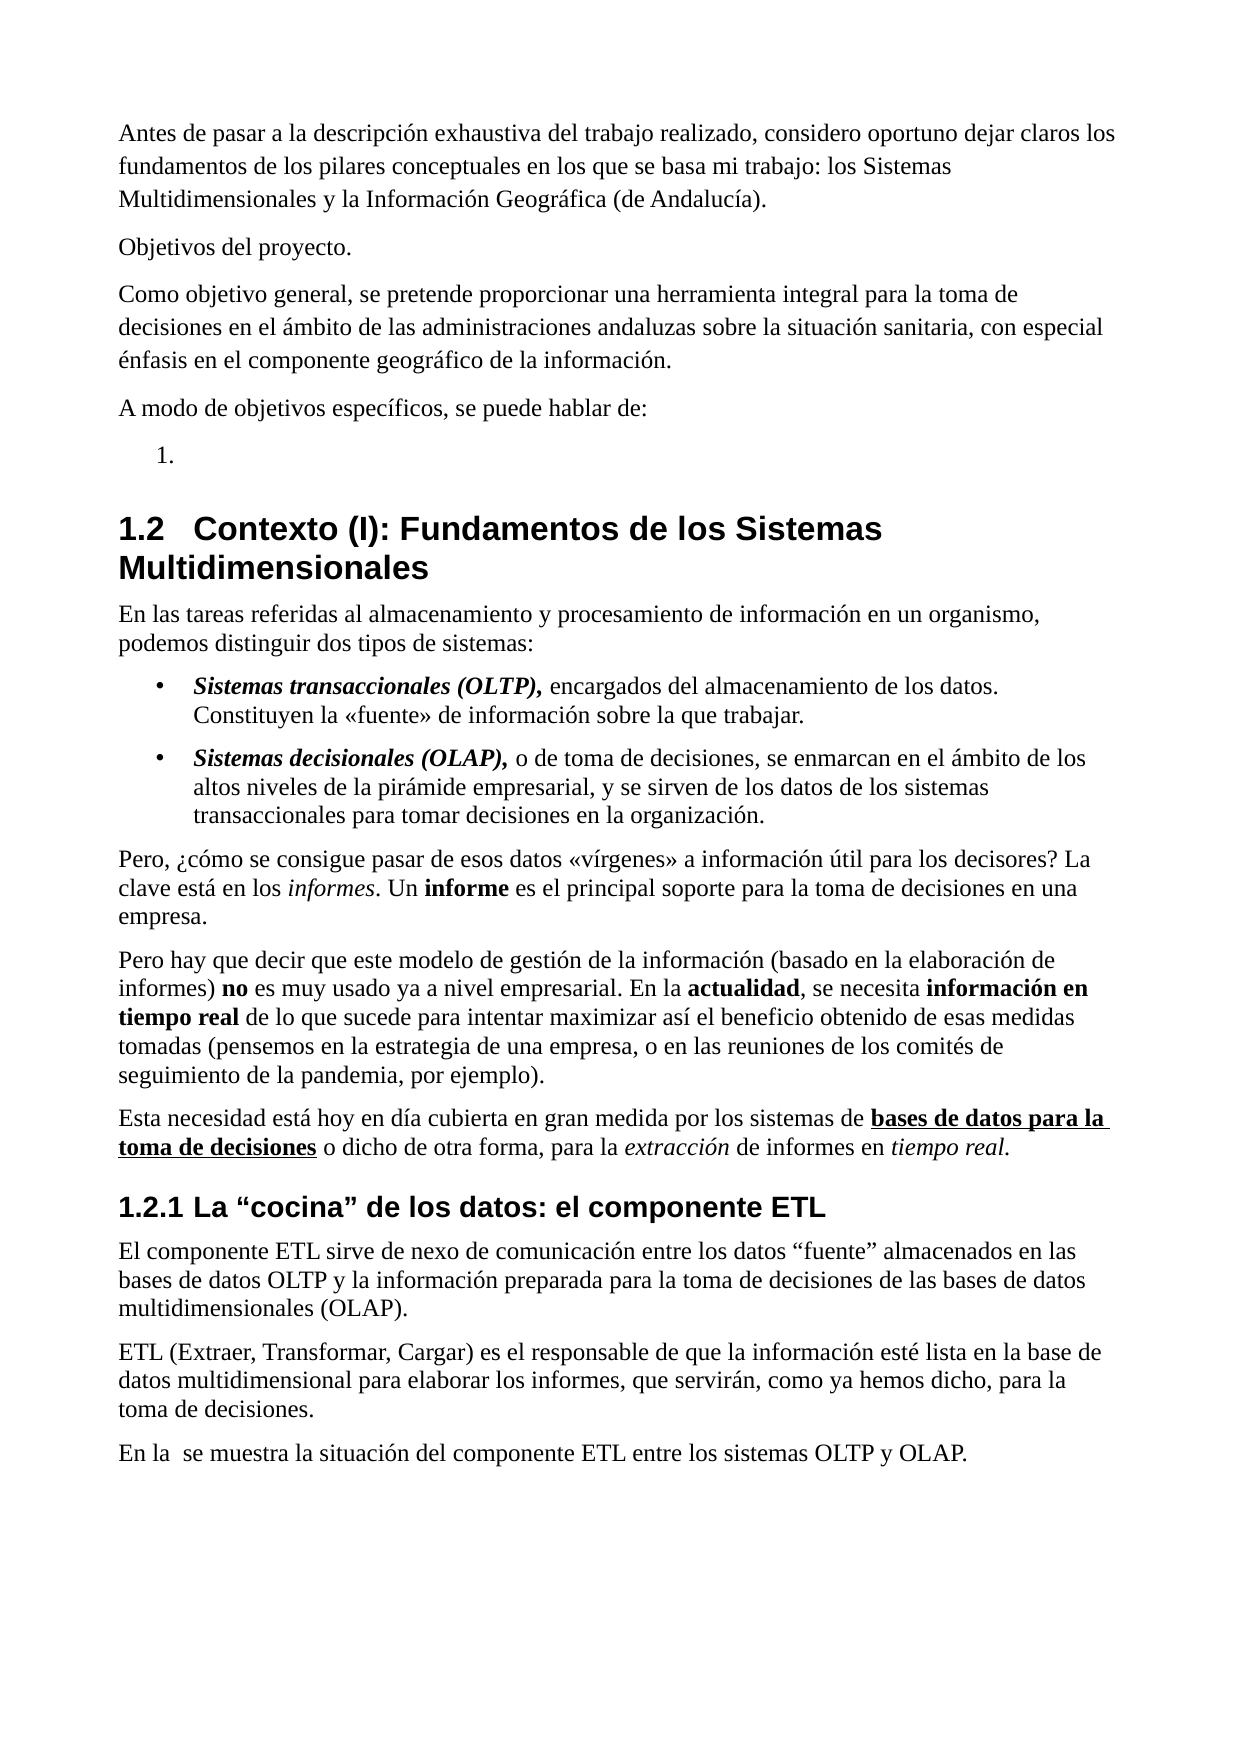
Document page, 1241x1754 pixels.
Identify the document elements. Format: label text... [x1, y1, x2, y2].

text Pero, ¿cómo se consigue pasar de esos datos «vírgenes» a información útil para los decisores? La clave está en los informes. Un informe es el principal soporte para la toma de decisiones en una empresa. [118, 844, 1122, 930]
subtitle La “cocina” de los datos: el componente ETL [118, 1190, 1122, 1223]
text Antes de pasar a la descripción exhaustiva del trabajo realizado, considero oportuno dejar claros los fundamentos de los pilares conceptuales en los que se basa mi trabajo: los Sistemas Multidimensionales y la Información Geográfica (de Andalucía). [118, 118, 1122, 213]
text ETL (Extraer, Transformar, Cargar) es el responsable de que la información esté lista en la base de datos multidimensional para elaborar los informes, que servirán, como ya hemos dicho, para la toma de decisiones. [118, 1337, 1122, 1423]
text Pero hay que decir que este modelo de gestión de la información (basado en la elaboración de informes) no es muy usado ya a nivel empresarial. En la actualidad, se necesita información en tiempo real de lo que sucede para intentar maximizar así el beneficio obtenido de esas medidas tomadas (pensemos en la estrategia de una empresa, o en las reuniones de los comités de seguimiento de la pandemia, por ejemplo). [118, 945, 1122, 1088]
text En la se muestra la situación del componente ETL entre los sistemas OLTP y OLAP. [118, 1438, 1122, 1466]
text Objetivos del proyecto. [118, 232, 1122, 261]
subtitle Contexto (I): Fundamentos de los Sistemas Multidimensionales [118, 509, 1122, 586]
text Como objetivo general, se pretende proporcionar una herramienta integral para la toma de decisiones en el ámbito de las administraciones andaluzas sobre la situación sanitaria, con especial énfasis en el componente geográfico de la información. [118, 279, 1122, 374]
text Esta necesidad está hoy en día cubierta en gran medida por los sistemas de bases de datos para la toma de decisiones o dicho de otra forma, para la extracción de informes en tiempo real. [118, 1103, 1122, 1161]
list Sistemas decisionales (OLAP), o de toma de decisiones, se enmarcan en el ámbito de los altos niveles de la pirámide empresarial, y se sirven de los datos de los sistemas transaccionales para tomar decisiones en la organización. [156, 743, 1122, 829]
text A modo de objetivos específicos, se puede hablar de: [118, 393, 1122, 422]
text En las tareas referidas al almacenamiento y procesamiento de información en un organismo, podemos distinguir dos tipos de sistemas: [118, 599, 1122, 656]
list Sistemas transaccionales (OLTP), encargados del almacenamiento de los datos. Constituyen la «fuente» de información sobre la que trabajar. [156, 671, 1122, 728]
text El componente ETL sirve de nexo de comunicación entre los datos “fuente” almacenados en las bases de datos OLTP y la información preparada para la toma de decisiones de las bases de datos multidimensionales (OLAP). [118, 1236, 1122, 1322]
